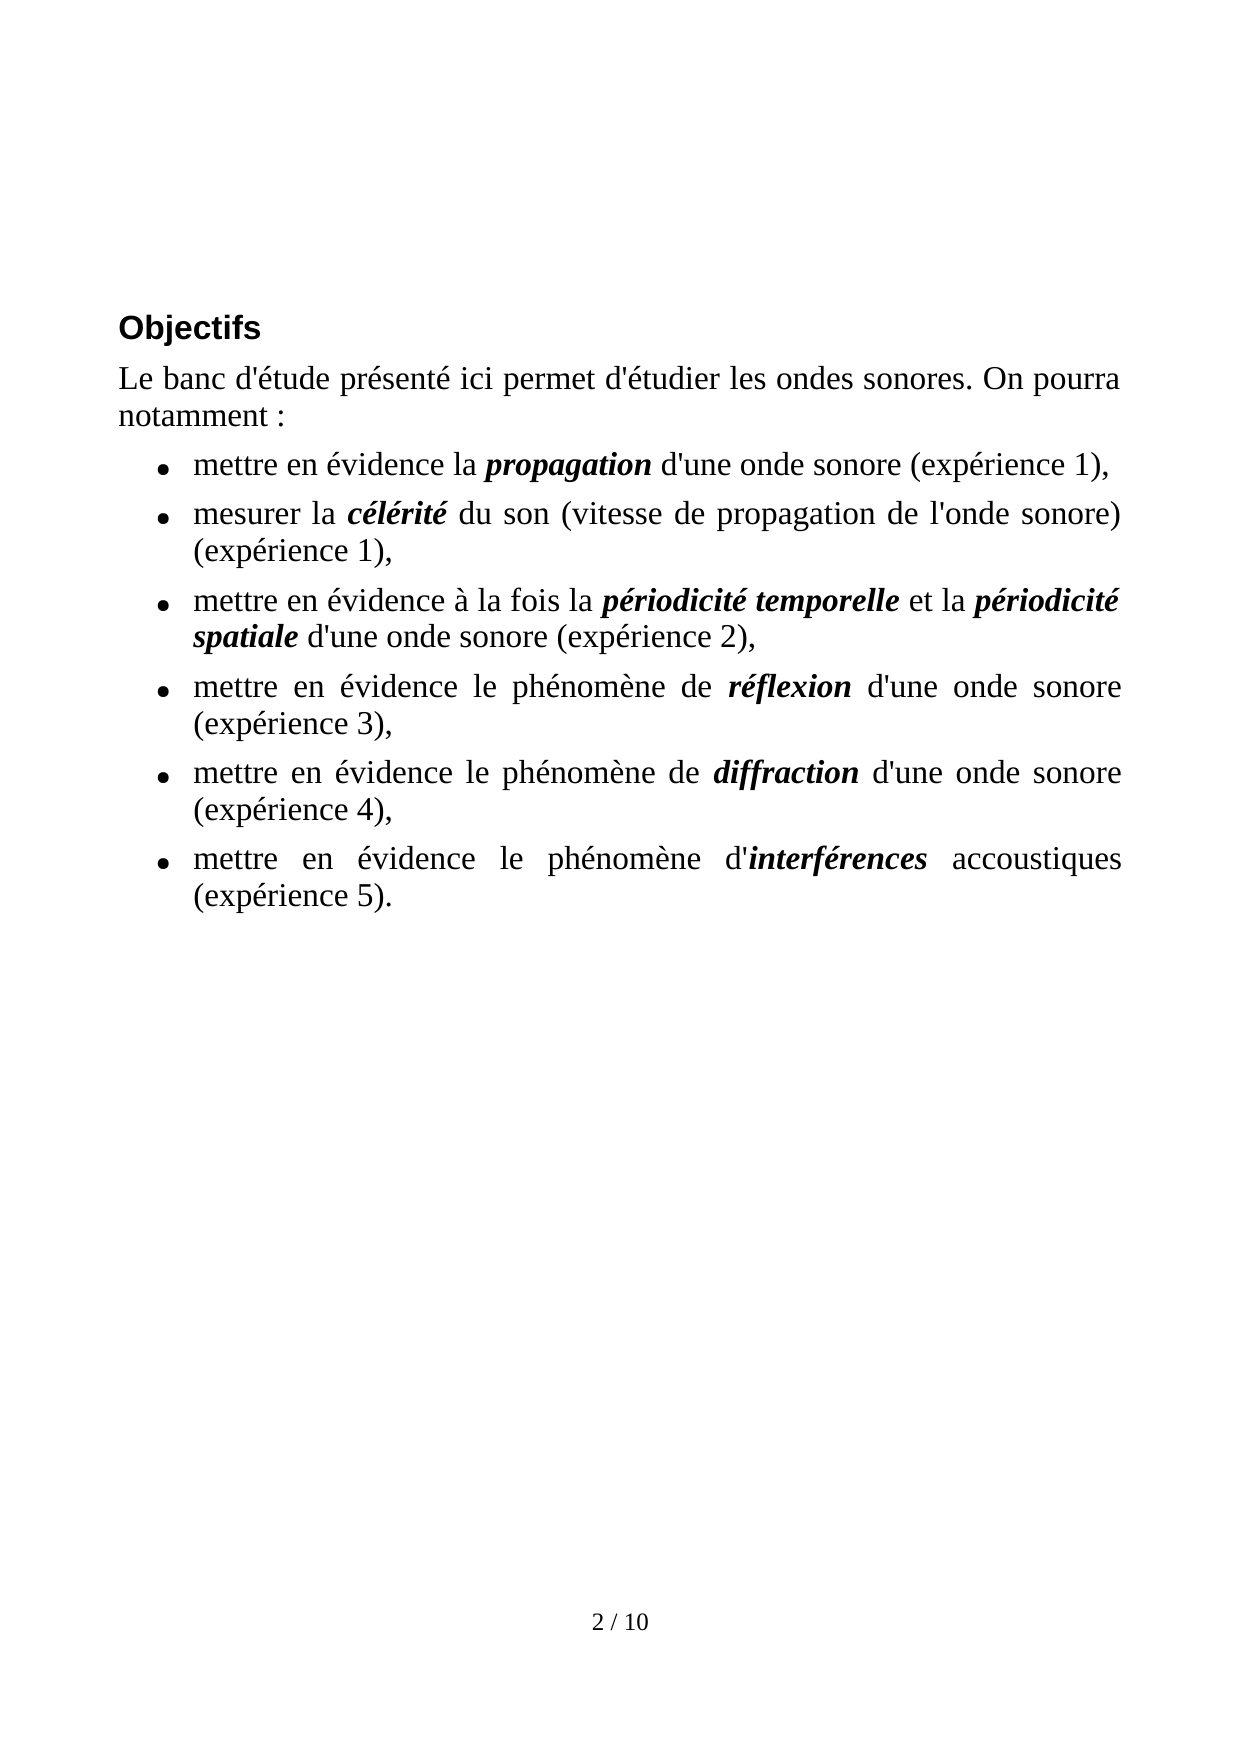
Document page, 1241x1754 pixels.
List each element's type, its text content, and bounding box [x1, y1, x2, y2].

list mettre en évidence le phénomène de diffraction d'une onde sonore (expérience 4), [156, 754, 1122, 827]
list mesurer la célérité du son (vitesse de propagation de l'onde sonore) (expérience 1), [156, 495, 1122, 569]
text Le banc d'étude présenté ici permet d'étudier les ondes sonores. On pourra notamment : [118, 359, 1122, 433]
list mettre en évidence à la fois la périodicité temporelle et la périodicité spatiale d'une onde sonore (expérience 2), [156, 581, 1122, 655]
list mettre en évidence le phénomène d'interférences accoustiques (expérience 5). [156, 840, 1122, 914]
subtitle Objectifs [118, 309, 1122, 347]
list mettre en évidence le phénomène de réflexion d'une onde sonore (expérience 3), [156, 667, 1122, 741]
list mettre en évidence la propagation d'une onde sonore (expérience 1), [156, 446, 1122, 482]
